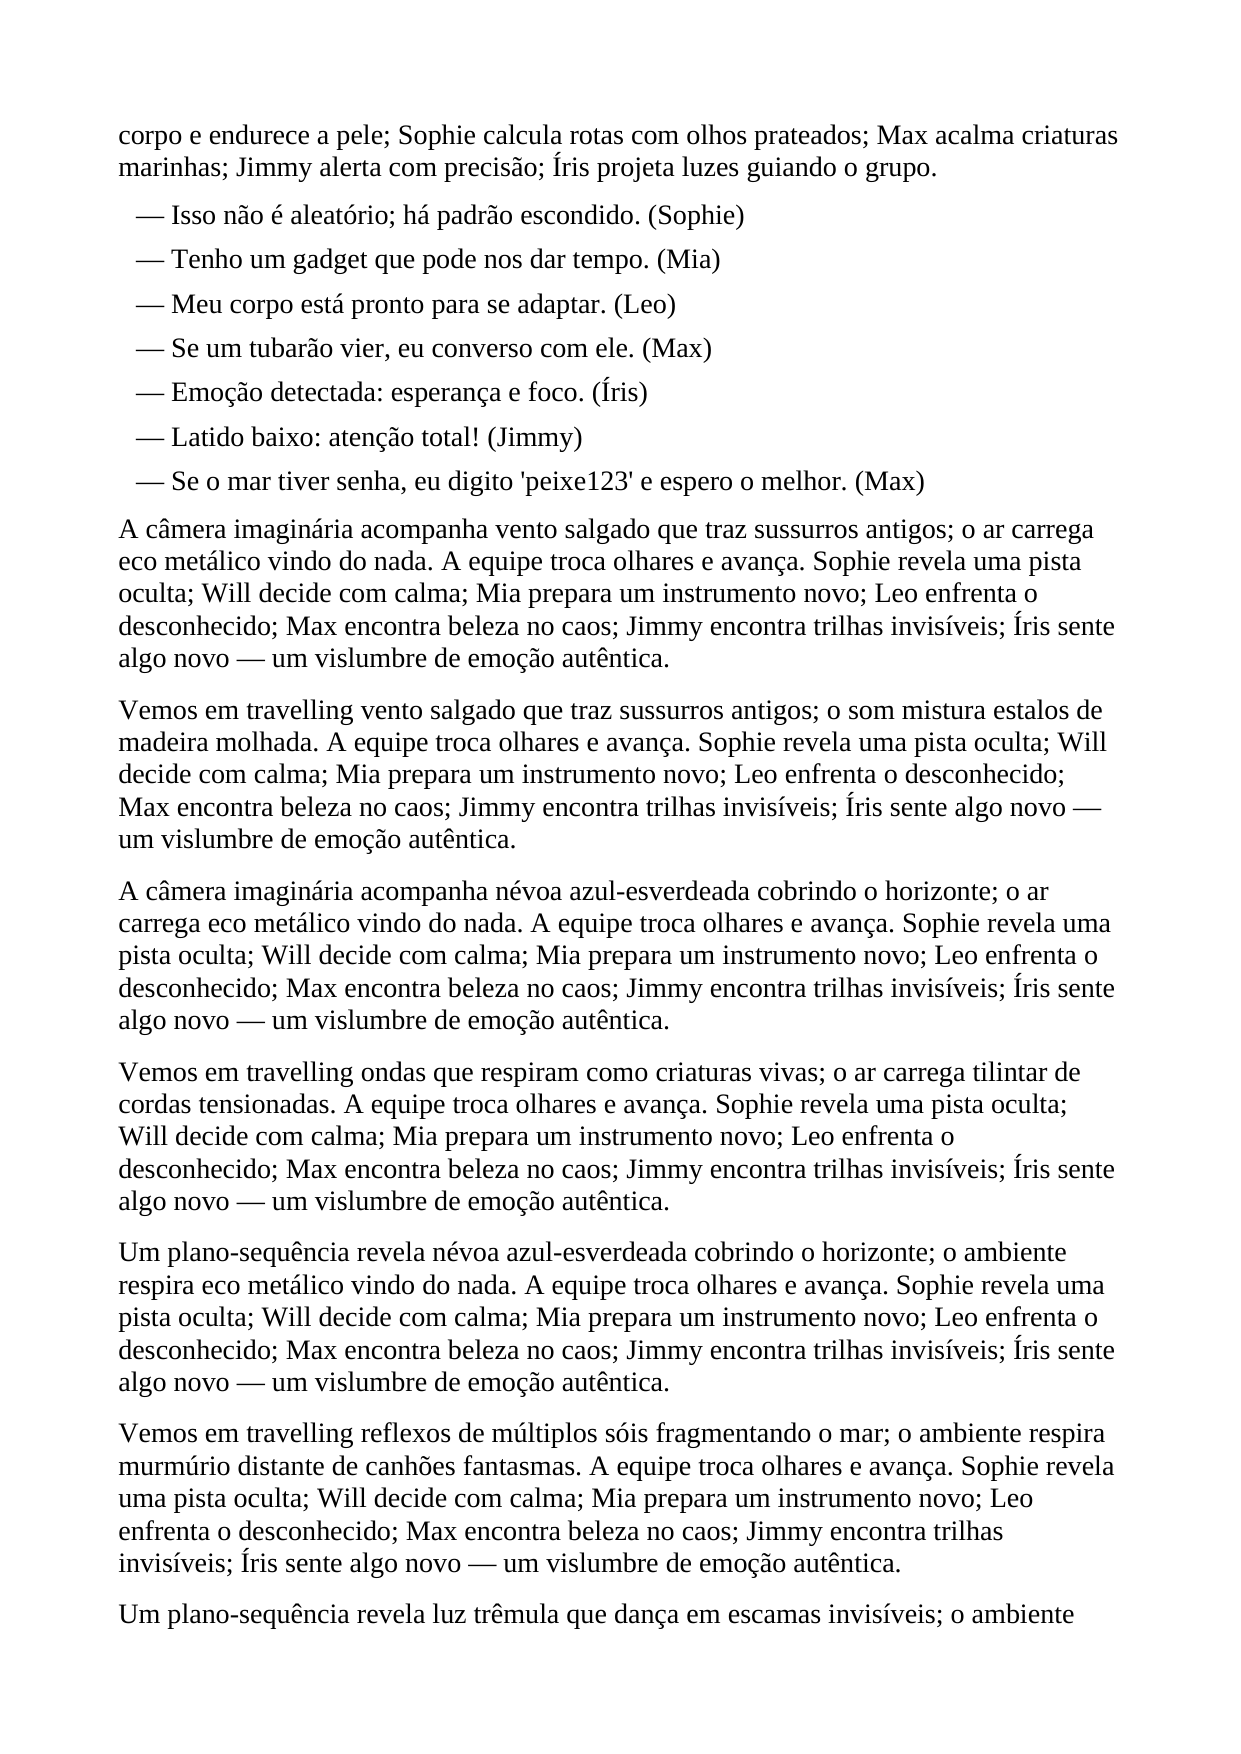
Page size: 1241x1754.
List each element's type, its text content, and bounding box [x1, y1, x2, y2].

text — Tenho um gadget que pode nos dar tempo. (Mia) [118, 243, 1122, 275]
text corpo e endurece a pele; Sophie calcula rotas com olhos prateados; Max acalma criaturas marinhas; Jimmy alerta com precisão; Íris projeta luzes guiando o grupo. [118, 118, 1122, 183]
text Um plano-sequência revela luz trêmula que dança em escamas invisíveis; o ambiente [118, 1597, 1122, 1630]
text — Latido baixo: atenção total! (Jimmy) [118, 420, 1122, 452]
text Vemos em travelling reflexos de múltiplos sóis fragmentando o mar; o ambiente respira murmúrio distante de canhões fantasmas. A equipe troca olhares e avança. Sophie revela uma pista oculta; Will decide com calma; Mia prepara um instrumento novo; Leo enfrenta o desconhecido; Max encontra beleza no caos; Jimmy encontra trilhas invisíveis; Íris sente algo novo — um vislumbre de emoção autêntica. [118, 1416, 1122, 1578]
text — Meu corpo está pronto para se adaptar. (Leo) [118, 287, 1122, 319]
text — Se o mar tiver senha, eu digito 'peixe123' e espero o melhor. (Max) [118, 464, 1122, 496]
text Vemos em travelling vento salgado que traz sussurros antigos; o som mistura estalos de madeira molhada. A equipe troca olhares e avança. Sophie revela uma pista oculta; Will decide com calma; Mia prepara um instrumento novo; Leo enfrenta o desconhecido; Max encontra beleza no caos; Jimmy encontra trilhas invisíveis; Íris sente algo novo — um vislumbre de emoção autêntica. [118, 693, 1122, 855]
text — Se um tubarão vier, eu converso com ele. (Max) [118, 331, 1122, 363]
text A câmera imaginária acompanha vento salgado que traz sussurros antigos; o ar carrega eco metálico vindo do nada. A equipe troca olhares e avança. Sophie revela uma pista oculta; Will decide com calma; Mia prepara um instrumento novo; Leo enfrenta o desconhecido; Max encontra beleza no caos; Jimmy encontra trilhas invisíveis; Íris sente algo novo — um vislumbre de emoção autêntica. [118, 512, 1122, 674]
text Um plano-sequência revela névoa azul-esverdeada cobrindo o horizonte; o ambiente respira eco metálico vindo do nada. A equipe troca olhares e avança. Sophie revela uma pista oculta; Will decide com calma; Mia prepara um instrumento novo; Leo enfrenta o desconhecido; Max encontra beleza no caos; Jimmy encontra trilhas invisíveis; Íris sente algo novo — um vislumbre de emoção autêntica. [118, 1236, 1122, 1397]
text — Emoção detectada: esperança e foco. (Íris) [118, 375, 1122, 408]
text A câmera imaginária acompanha névoa azul-esverdeada cobrindo o horizonte; o ar carrega eco metálico vindo do nada. A equipe troca olhares e avança. Sophie revela uma pista oculta; Will decide com calma; Mia prepara um instrumento novo; Leo enfrenta o desconhecido; Max encontra beleza no caos; Jimmy encontra trilhas invisíveis; Íris sente algo novo — um vislumbre de emoção autêntica. [118, 874, 1122, 1036]
text Vemos em travelling ondas que respiram como criaturas vivas; o ar carrega tilintar de cordas tensionadas. A equipe troca olhares e avança. Sophie revela uma pista oculta; Will decide com calma; Mia prepara um instrumento novo; Leo enfrenta o desconhecido; Max encontra beleza no caos; Jimmy encontra trilhas invisíveis; Íris sente algo novo — um vislumbre de emoção autêntica. [118, 1054, 1122, 1217]
text — Isso não é aleatório; há padrão escondido. (Sophie) [118, 198, 1122, 231]
